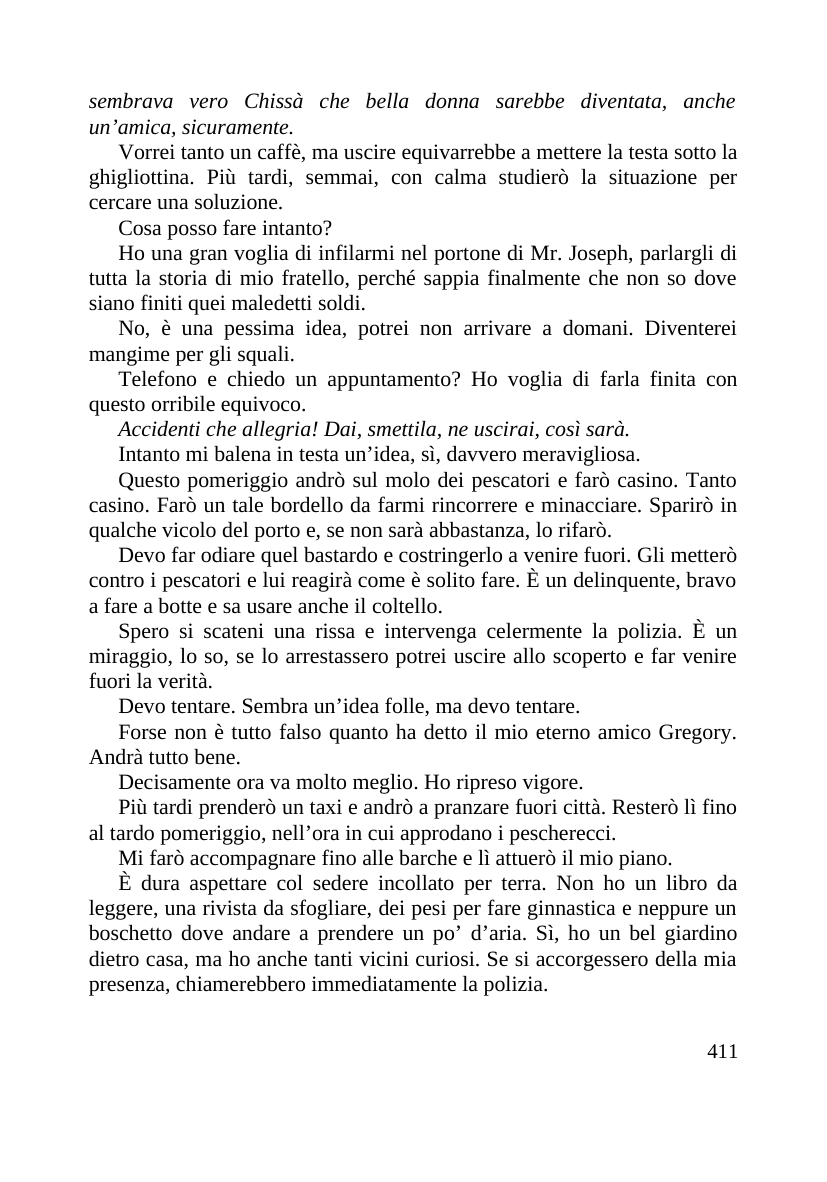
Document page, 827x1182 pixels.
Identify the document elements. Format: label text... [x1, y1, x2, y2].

text Mi farò accompagnare fino alle barche e lì attuerò il mio piano. [88, 845, 738, 870]
text Devo tentare. Sembra un’idea folle, ma devo tentare. [88, 693, 738, 719]
text sembrava vero Chissà che bella donna sarebbe diventata, anche un’amica, sicuramente. [88, 88, 738, 139]
text Cosa posso fare intanto? [88, 214, 738, 240]
text Più tardi prenderò un taxi e andrò a pranzare fuori città. Resterò lì fino al tardo pomeriggio, nell’ora in cui approdano i pescherecci. [88, 794, 738, 845]
text Forse non è tutto falso quanto ha detto il mio eterno amico Gregory. Andrà tutto bene. [88, 719, 738, 769]
text Questo pomeriggio andrò sul molo dei pescatori e farò casino. Tanto casino. Farò un tale bordello da farmi rincorrere e minacciare. Sparirò in qualche vicolo del porto e, se non sarà abbastanza, lo rifarò. [88, 467, 738, 542]
text Decisamente ora va molto meglio. Ho ripreso vigore. [88, 769, 738, 794]
text Spero si scateni una rissa e intervenga celermente la polizia. È un miraggio, lo so, se lo arrestassero potrei uscire allo scoperto e far venire fuori la verità. [88, 618, 738, 693]
text No, è una pessima idea, potrei non arrivare a domani. Diventerei mangime per gli squali. [88, 315, 738, 366]
text Vorrei tanto un caffè, ma uscire equivarrebbe a mettere la testa sotto la ghigliottina. Più tardi, semmai, con calma studierò la situazione per cercare una soluzione. [88, 139, 738, 214]
text Devo far odiare quel bastardo e costringerlo a venire fuori. Gli metterò contro i pescatori e lui reagirà come è solito fare. È un delinquente, bravo a fare a botte e sa usare anche il coltello. [88, 542, 738, 618]
text Ho una gran voglia di infilarmi nel portone di Mr. Joseph, parlargli di tutta la storia di mio fratello, perché sappia finalmente che non so dove siano finiti quei maledetti soldi. [88, 240, 738, 315]
text Accidenti che allegria! Dai, smettila, ne uscirai, così sarà. [88, 416, 738, 441]
text Telefono e chiedo un appuntamento? Ho voglia di farla finita con questo orribile equivoco. [88, 366, 738, 416]
text È dura aspettare col sedere incollato per terra. Non ho un libro da leggere, una rivista da sfogliare, dei pesi per fare ginnastica e neppure un boschetto dove andare a prendere un po’ d’aria. Sì, ho un bel giardino dietro casa, ma ho anche tanti vicini curiosi. Se si accorgessero della mia presenza, chiamerebbero immediatamente la polizia. [88, 870, 738, 996]
text Intanto mi balena in testa un’idea, sì, davvero meravigliosa. [88, 441, 738, 467]
